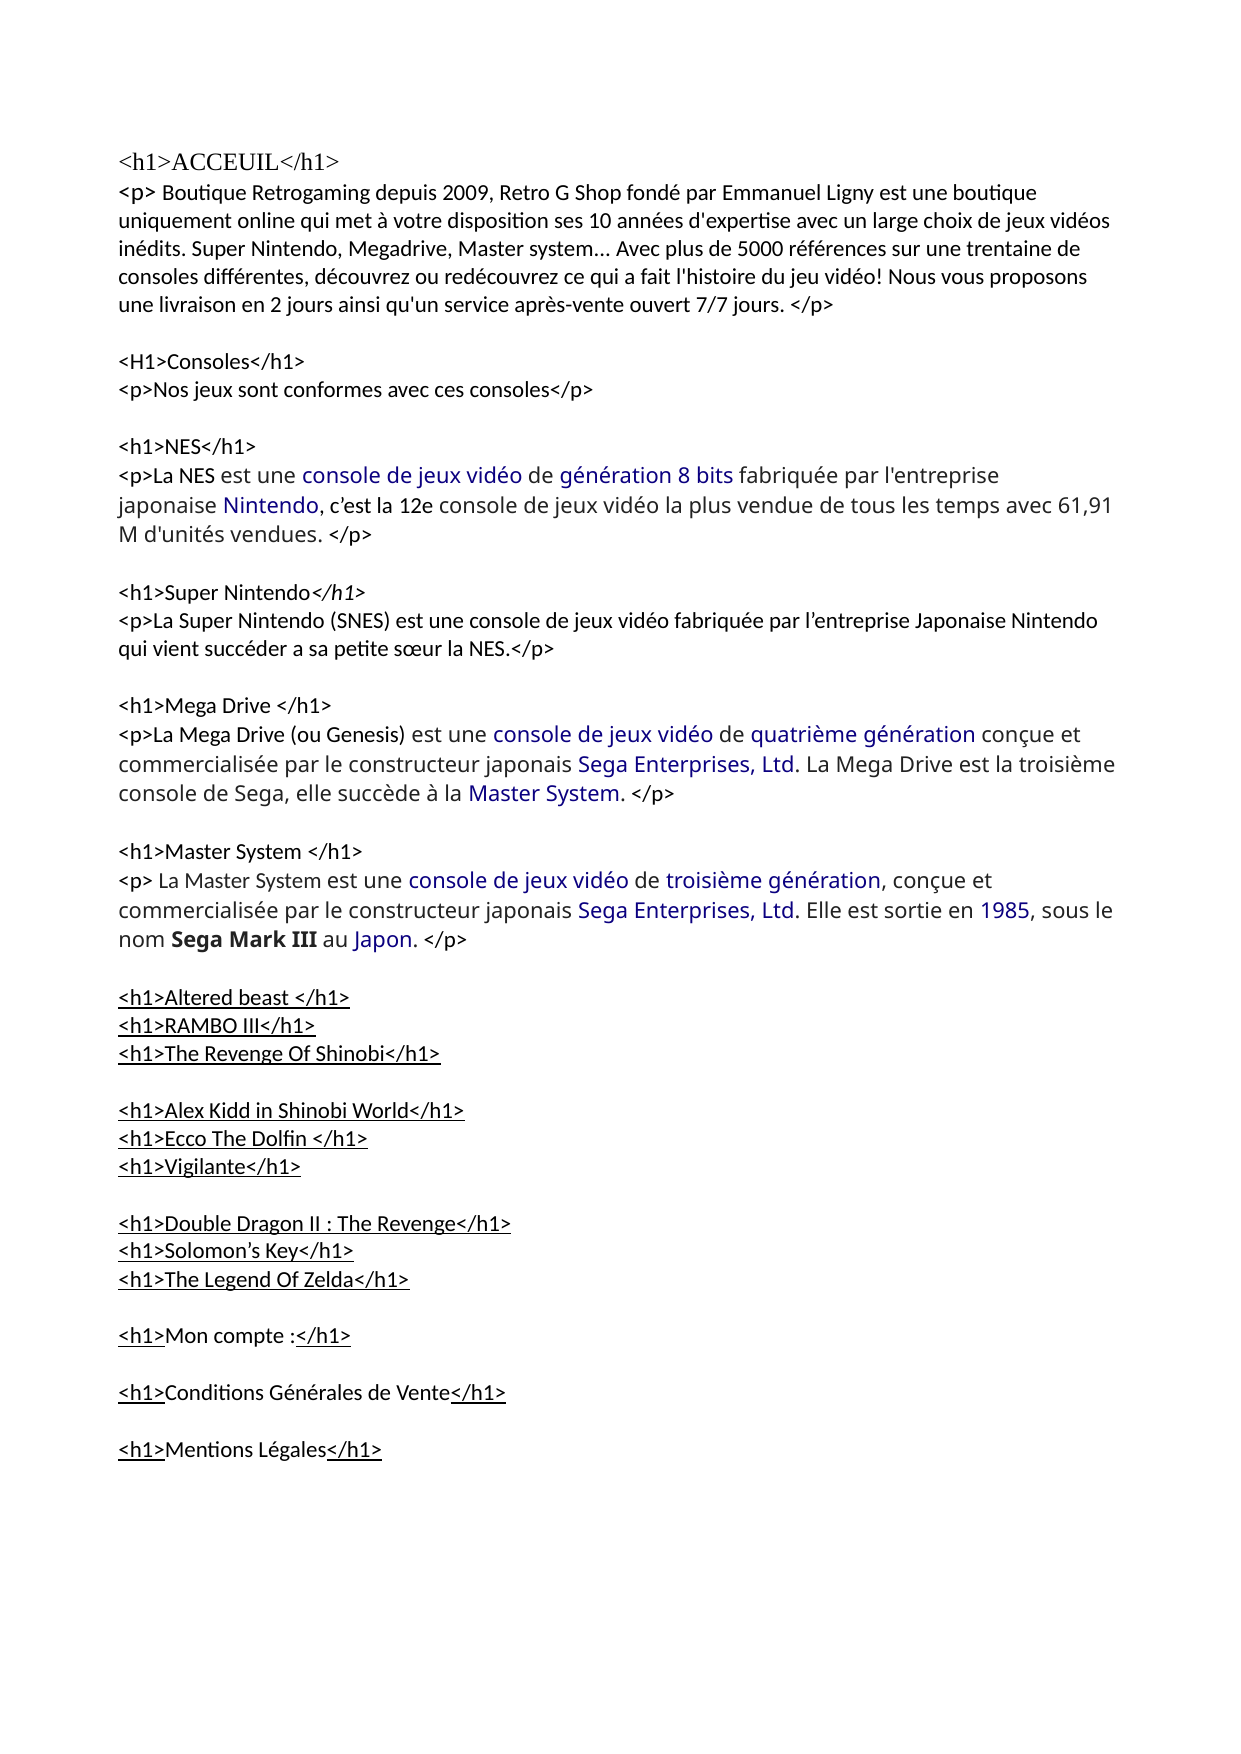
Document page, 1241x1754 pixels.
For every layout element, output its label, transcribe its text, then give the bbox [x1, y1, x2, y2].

text <h1>Mon compte :</h1> [118, 1321, 1122, 1349]
text <H1>Consoles</h1> [118, 347, 1122, 375]
text <p>La Super Nintendo (SNES) est une console de jeux vidéo fabriquée par l’entreprise Japonaise Nintendo qui vient succéder a sa petite sœur la NES.</p> [118, 606, 1122, 662]
text <p>La NES est une console de jeux vidéo de génération 8 bits fabriquée par l'entreprise japonaise Nintendo, c’est la 12e console de jeux vidéo la plus vendue de tous les temps avec 61,91 M d'unités vendues. </p> [118, 460, 1122, 549]
text <h1>Super Nintendo</h1> [118, 578, 1122, 606]
text <h1>The Revenge Of Shinobi</h1> [118, 1039, 1122, 1067]
text <p>La Mega Drive (ou Genesis) est une console de jeux vidéo de quatrième génération conçue et commercialisée par le constructeur japonais Sega Enterprises, Ltd. La Mega Drive est la troisième console de Sega, elle succède à la Master System. </p> [118, 719, 1122, 808]
text <h1>Mentions Légales</h1> [118, 1435, 1122, 1463]
text <h1>Ecco The Dolfin </h1> [118, 1124, 1122, 1152]
text <h1>Master System </h1> [118, 837, 1122, 865]
text <p>Nos jeux sont conformes avec ces consoles</p> [118, 375, 1122, 403]
text <h1>Double Dragon II : The Revenge</h1> [118, 1209, 1122, 1237]
text <h1>Vigilante</h1> [118, 1152, 1122, 1180]
text <h1>The Legend Of Zelda</h1> [118, 1265, 1122, 1293]
text <h1>Mega Drive </h1> [118, 691, 1122, 719]
text <h1>NES</h1> [118, 432, 1122, 460]
text <h1>RAMBO III</h1> [118, 1011, 1122, 1039]
text <h1>Altered beast </h1> [118, 983, 1122, 1011]
text <p> Boutique Retrogaming depuis 2009, Retro G Shop fondé par Emmanuel Ligny est une boutique uniquement online qui met à votre disposition ses 10 années d'expertise avec un large choix de jeux vidéos inédits. Super Nintendo, Megadrive, Master system... Avec plus de 5000 références sur une trentaine de consoles différentes, découvrez ou redécouvrez ce qui a fait l'histoire du jeu vidéo! Nous vous proposons une livraison en 2 jours ainsi qu'un service après-vente ouvert 7/7 jours. </p> [118, 176, 1122, 318]
text <h1>Solomon’s Key</h1> [118, 1237, 1122, 1265]
text <p> La Master System est une console de jeux vidéo de troisième génération, conçue et commercialisée par le constructeur japonais Sega Enterprises, Ltd. Elle est sortie en 1985, sous le nom Sega Mark III au Japon. </p> [118, 865, 1122, 954]
text <h1>ACCEUIL</h1> [118, 147, 1122, 176]
text <h1>Conditions Générales de Vente</h1> [118, 1378, 1122, 1406]
text <h1>Alex Kidd in Shinobi World</h1> [118, 1096, 1122, 1124]
